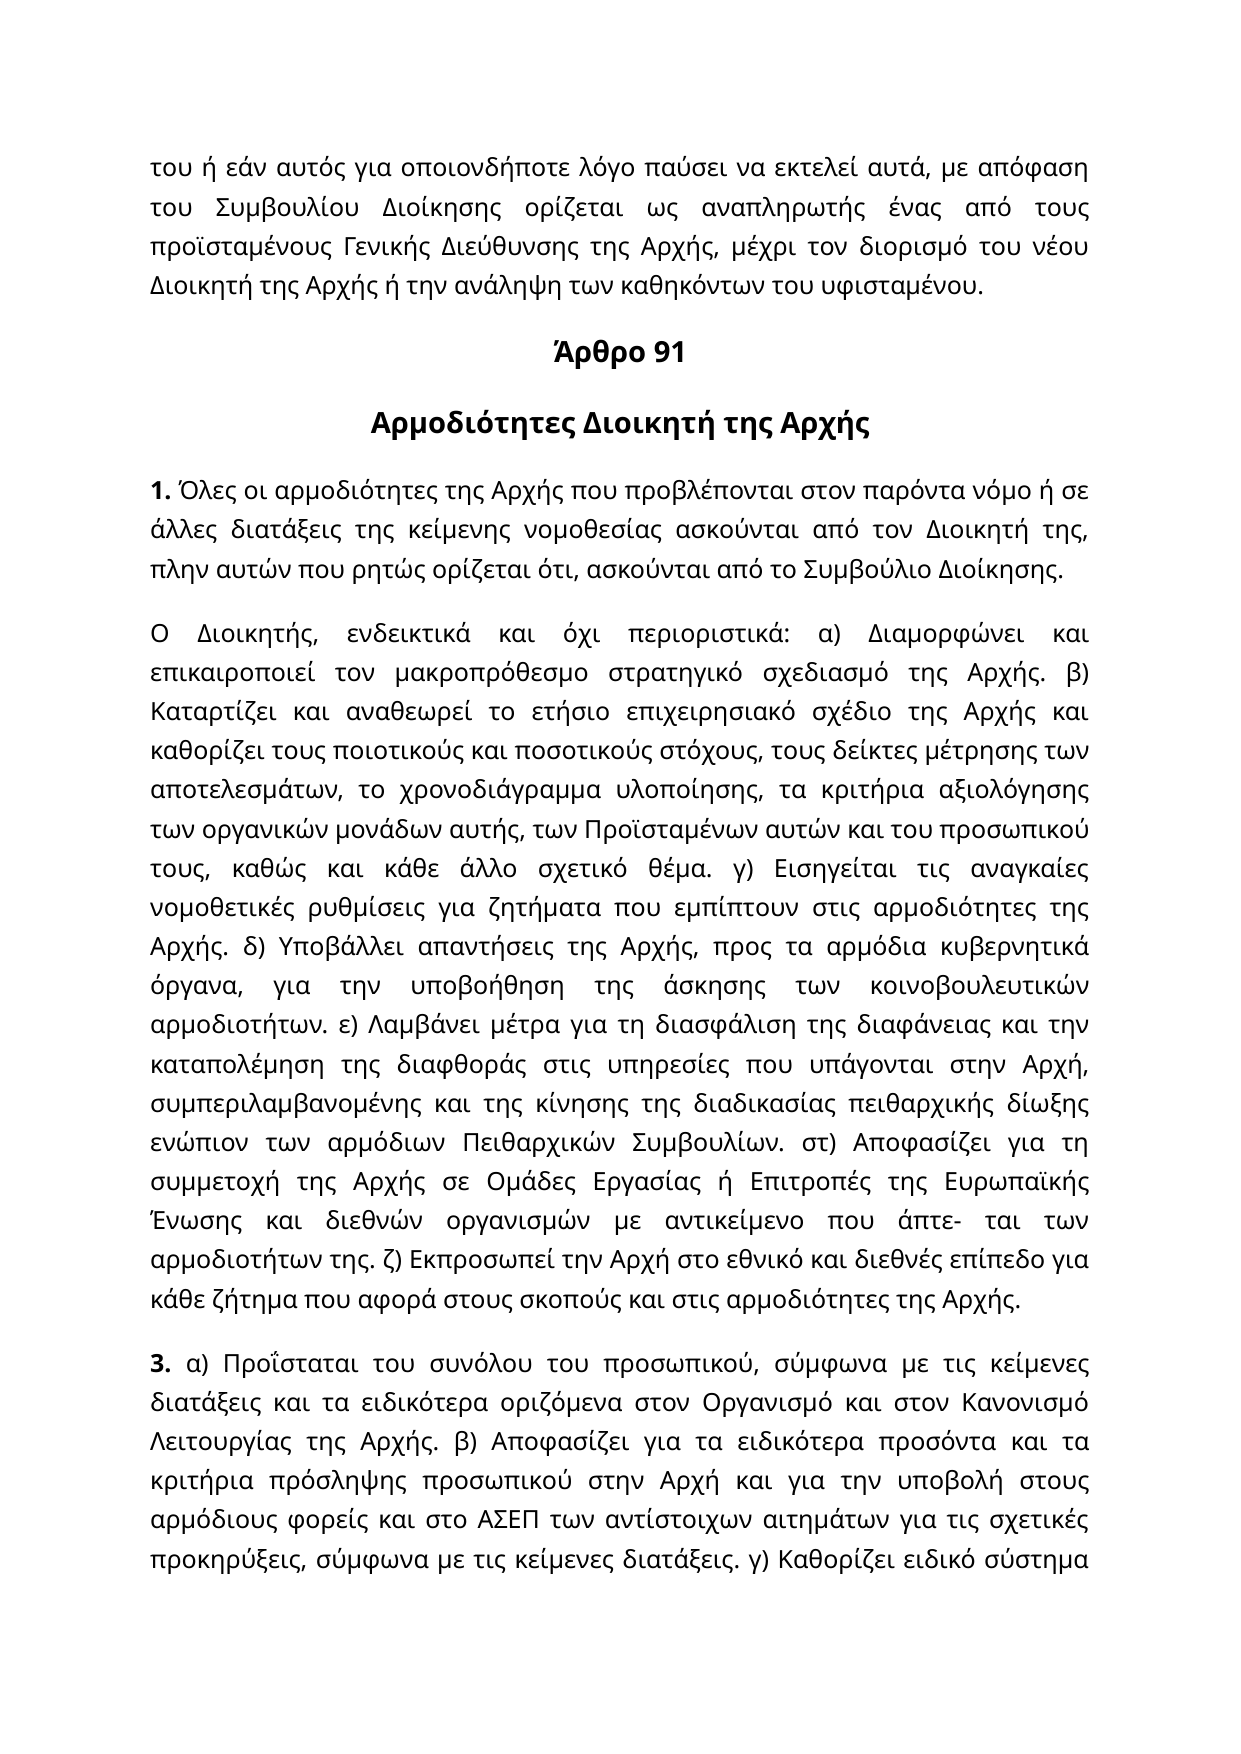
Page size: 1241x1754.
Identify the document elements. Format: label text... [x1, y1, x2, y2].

text 1. Όλες οι αρμοδιότητες της Αρχής που προβλέπονται στον παρόντα νόμο ή σε άλλες διατάξεις της κείμενης νομοθεσίας ασκούνται από τον Διοικητή της, πλην αυτών που ρητώς ορίζεται ότι, ασκούνται από το Συμβούλιο Διοίκησης. [150, 473, 1090, 585]
text 3. α) Προΐσταται του συνόλου του προσωπικού, σύμφωνα με τις κείμενες διατάξεις και τα ειδικότερα οριζόμενα στον Οργανισμό και στον Κανονισμό Λειτουργίας της Αρχής. β) Αποφασίζει για τα ειδικότερα προσόντα και τα κριτήρια πρόσληψης προσωπικού στην Αρχή και για την υποβολή στους αρμόδιους φορείς και στο ΑΣΕΠ των αντίστοιχων αιτημάτων για τις σχετικές προκηρύξεις, σύμφωνα με τις κείμενες διατάξεις. γ) Καθορίζει ειδικό σύστημα [150, 1345, 1090, 1575]
text Ο Διοικητής, ενδεικτικά και όχι περιοριστικά: α) Διαμορφώνει και επικαιροποιεί τον μακροπρόθεσμο στρατηγικό σχεδιασμό της Αρχής. β) Καταρτίζει και αναθεωρεί το ετήσιο επιχειρησιακό σχέδιο της Αρχής και καθορίζει τους ποιοτικούς και ποσοτικούς στόχους, τους δείκτες μέτρησης των αποτελεσμάτων, το χρονοδιάγραμμα υλοποίησης, τα κριτήρια αξιολόγησης των οργανικών μονάδων αυτής, των Προϊσταμένων αυτών και του προσωπικού τους, καθώς και κάθε άλλο σχετικό θέμα. γ) Εισηγείται τις αναγκαίες νομοθετικές ρυθμίσεις για ζητήματα που εμπίπτουν στις αρμοδιότητες της Αρχής. δ) Υποβάλλει απαντήσεις της Αρχής, προς τα αρμόδια κυβερνητικά όργανα, για την υποβοήθηση της άσκησης των κοινοβουλευτικών αρμοδιοτήτων. ε) Λαμβάνει μέτρα για τη διασφάλιση της διαφάνειας και την καταπολέμηση της διαφθοράς στις υπηρεσίες που υπάγονται στην Αρχή, συμπεριλαμβανομένης και της κίνησης της διαδικασίας πειθαρχικής δίωξης ενώπιον των αρμόδιων Πειθαρχικών Συμβουλίων. στ) Αποφασίζει για τη συμμετοχή της Αρχής σε Ομάδες Εργασίας ή Επιτροπές της Ευρωπαϊκής Ένωσης και διεθνών οργανισμών με αντικείμενο που άπτε- ται των αρμοδιοτήτων της. ζ) Εκπροσωπεί την Αρχή στο εθνικό και διεθνές επίπεδο για κάθε ζήτημα που αφορά στους σκοπούς και στις αρμοδιότητες της Αρχής. [150, 615, 1090, 1315]
subtitle Άρθρο 91 [150, 332, 1090, 371]
text του ή εάν αυτός για οποιονδήποτε λόγο παύσει να εκτελεί αυτά, με απόφαση του Συμβουλίου Διοίκησης ορίζεται ως αναπληρωτής ένας από τους προϊσταμένους Γενικής Διεύθυνσης της Αρχής, μέχρι τον διορισμό του νέου Διοικητή της Αρχής ή την ανάληψη των καθηκόντων του υφισταμένου. [150, 150, 1090, 302]
subtitle Αρμοδιότητες Διοικητή της Αρχής [150, 402, 1090, 442]
